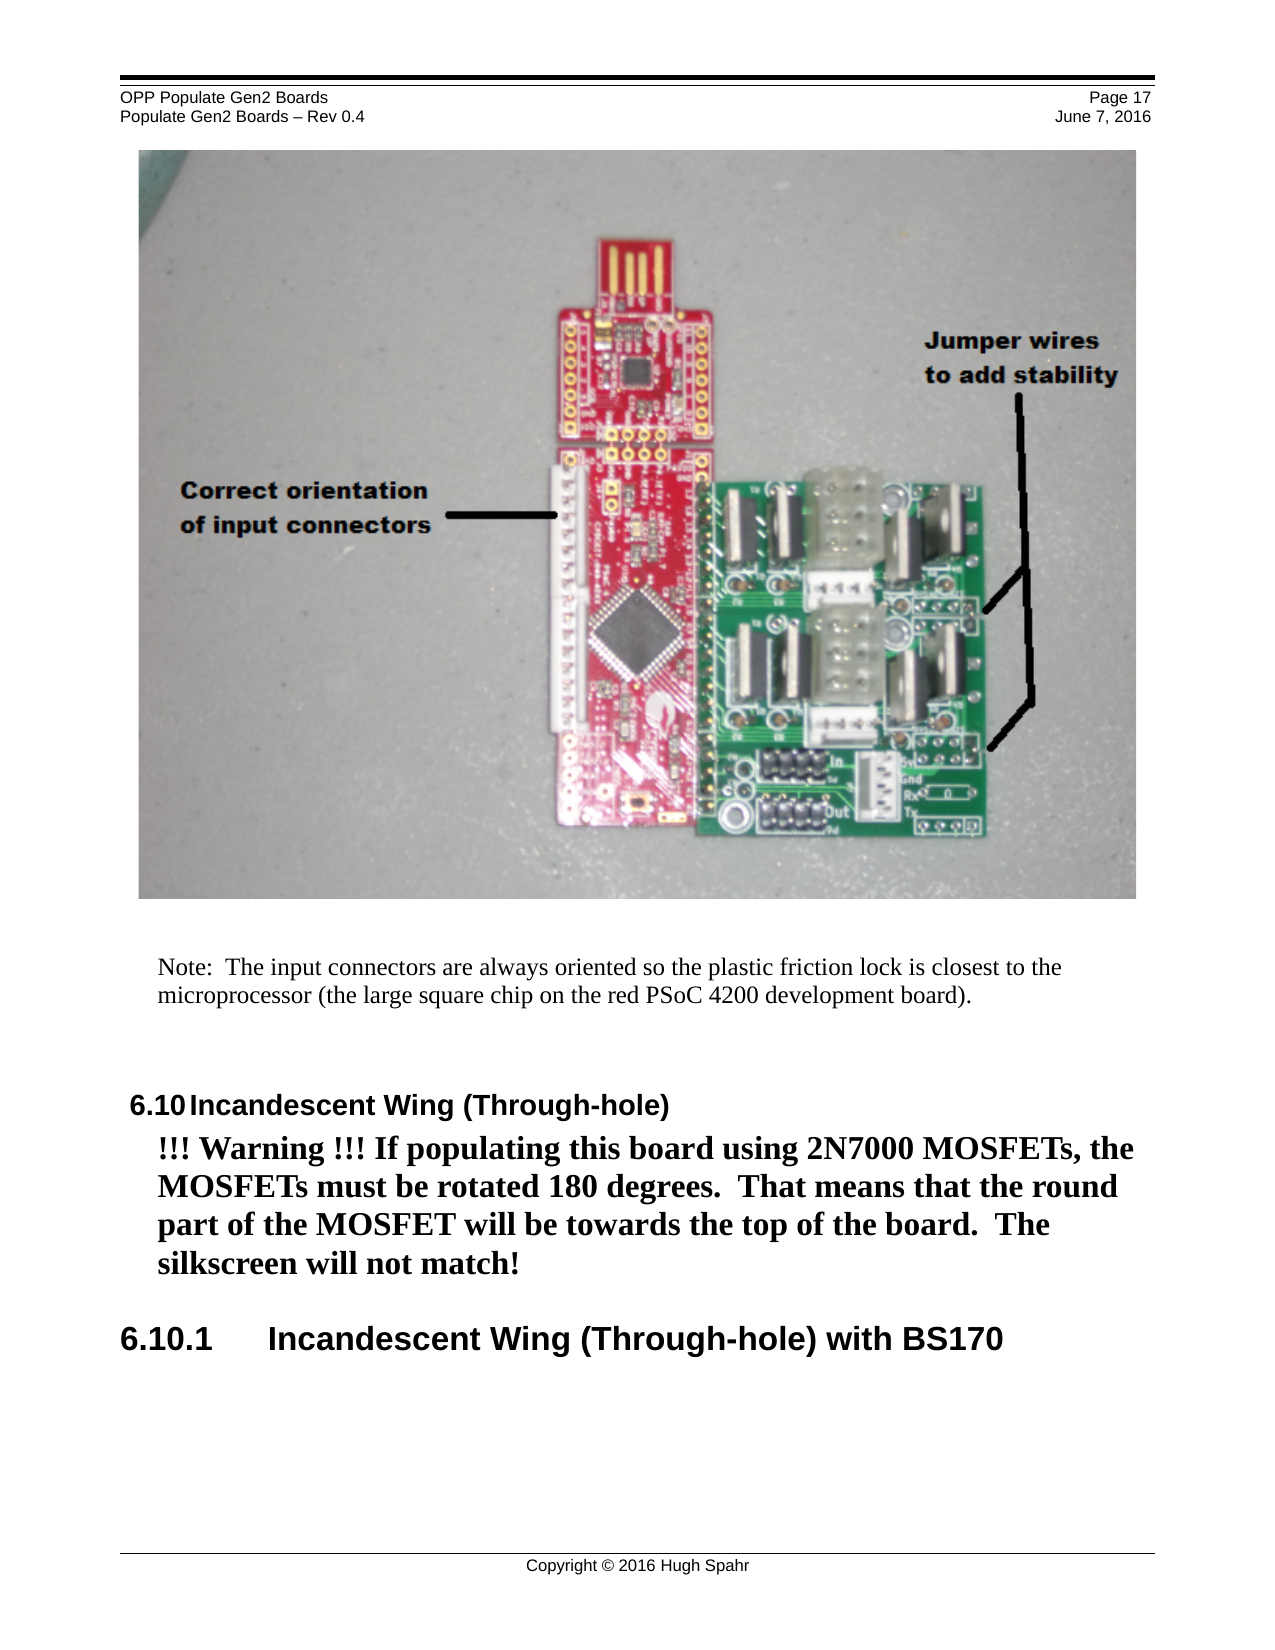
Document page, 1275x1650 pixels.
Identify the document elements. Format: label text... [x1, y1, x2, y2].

text !!! Warning !!! If populating this board using 2N7000 MOSFETs, the MOSFETs must be rotated 180 degrees. That means that the round part of the MOSFET will be towards the top of the board. The silkscreen will not match! [157, 1128, 1155, 1281]
subtitle Incandescent Wing (Through-hole) [129, 1088, 1155, 1122]
picture [138, 150, 1137, 899]
subtitle Incandescent Wing (Through-hole) with BS170 [120, 1319, 1155, 1357]
text Note: The input connectors are always oriented so the plastic friction lock is closest to the microprocessor (the large square chip on the red PSoC 4200 development board). [157, 952, 1155, 1009]
